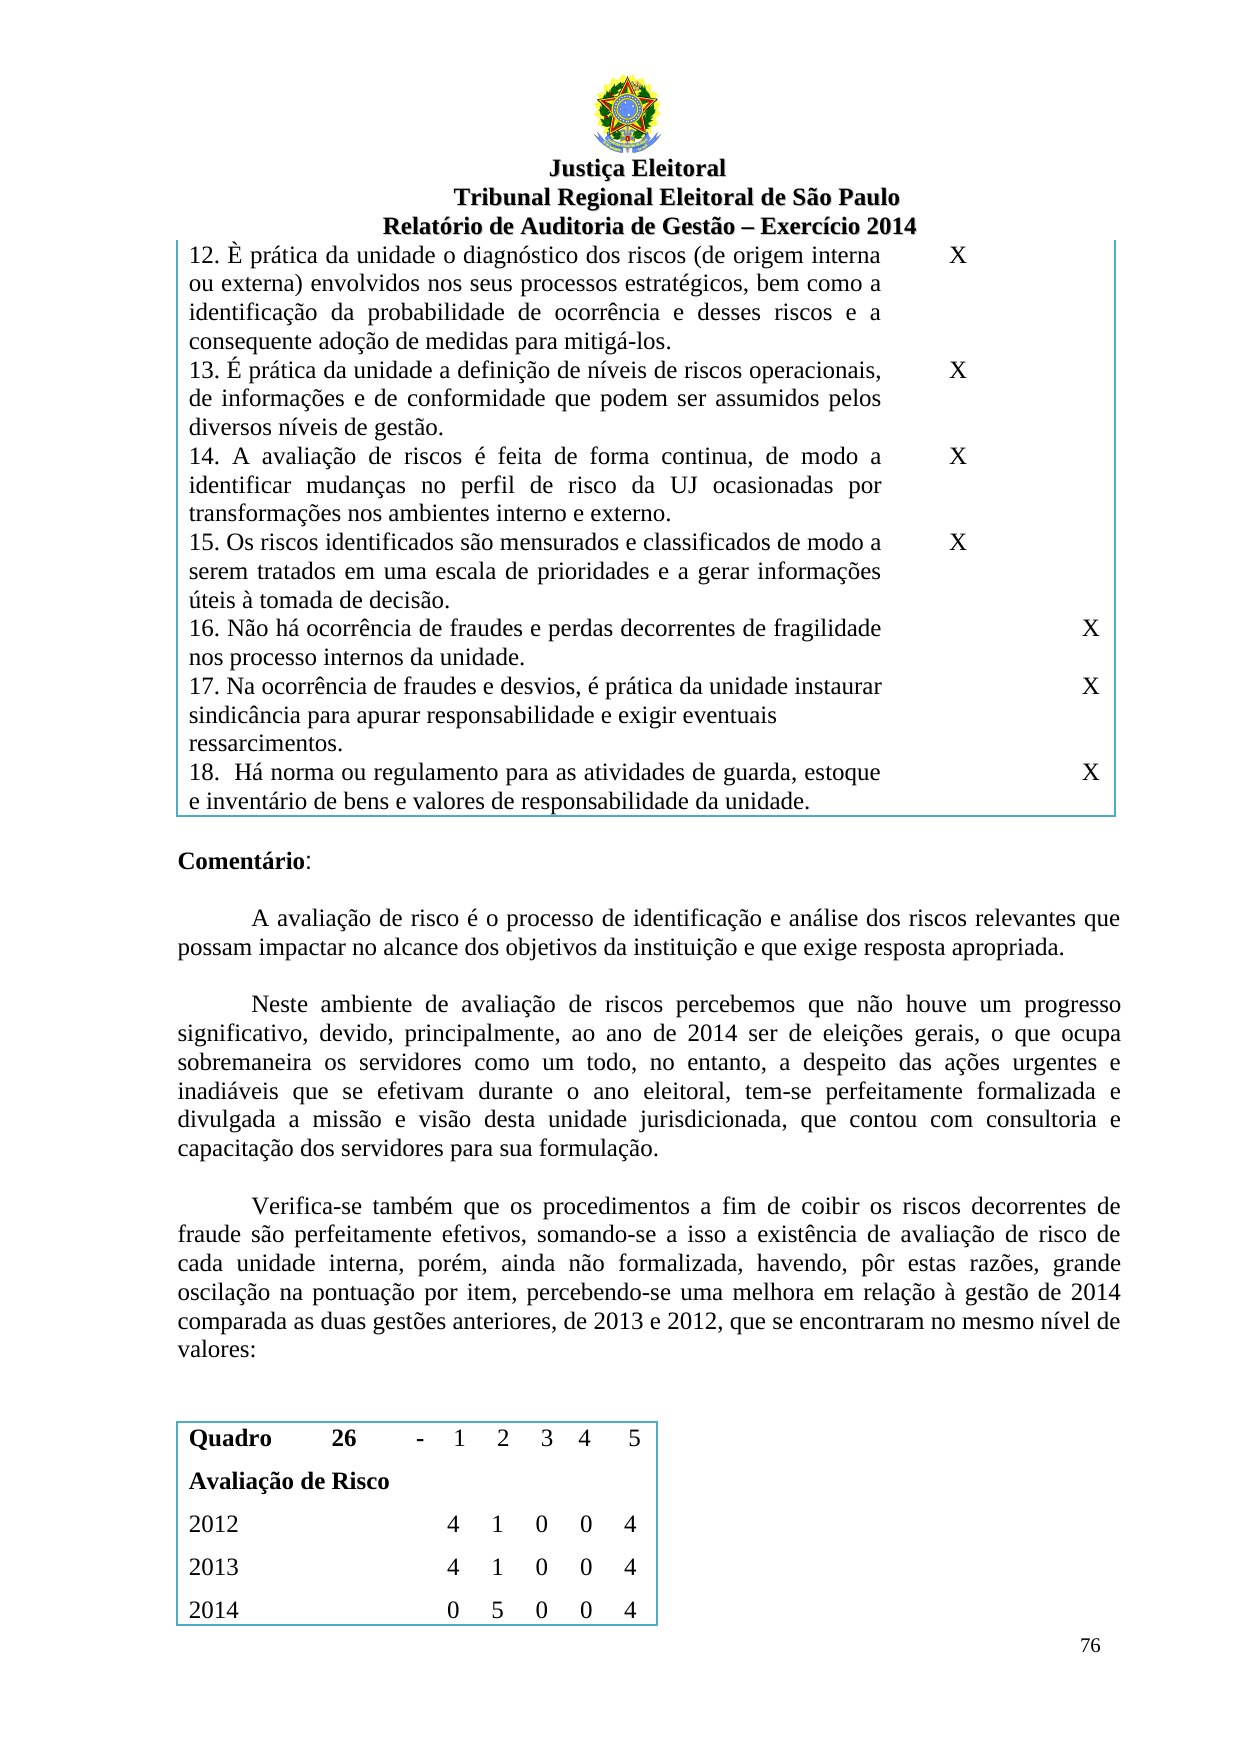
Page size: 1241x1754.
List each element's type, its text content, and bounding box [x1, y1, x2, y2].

table_cell 0 [569, 1552, 613, 1595]
table_cell 0 [569, 1595, 613, 1624]
table_cell [982, 355, 1026, 441]
table_cell [1026, 757, 1070, 815]
table_cell 12. È prática da unidade o diagnóstico dos riscos (de origem interna ou externa) envolvidos nos seus processos estratégicos, bem como a identificação da probabilidade de ocorrência e desses riscos e a consequente adoção de medidas para mitigá-los. [178, 240, 893, 355]
table_cell [982, 240, 1026, 355]
table_cell 5 [480, 1595, 524, 1624]
table_cell [1026, 671, 1070, 757]
table_cell [938, 671, 982, 757]
table_cell 0 [524, 1552, 568, 1595]
table_cell [938, 757, 982, 815]
table_cell 16. Não há ocorrência de fraudes e perdas decorrentes de fragilidade nos processo internos da unidade. [178, 614, 893, 671]
table_cell [1026, 614, 1070, 671]
table_cell [1070, 355, 1114, 441]
table_cell 17. Na ocorrência de fraudes e desvios, é prática da unidade instaurar sindicância para apurar responsabilidade e exigir eventuais ressarcimentos. [178, 671, 893, 757]
table_cell 2014 [178, 1595, 436, 1624]
table_cell [982, 527, 1026, 613]
table_cell X [1070, 757, 1114, 815]
table_cell X [938, 355, 982, 441]
text A avaliação de risco é o processo de identificação e análise dos riscos relevantes que possam impactar no alcance dos objetivos da instituição e que exige resposta apropriada. [177, 903, 1122, 961]
table_cell 4 [436, 1552, 480, 1595]
table_cell 0 [436, 1595, 480, 1624]
table_cell 0 [524, 1509, 568, 1552]
table_cell [1026, 441, 1070, 527]
table_cell 1 [480, 1509, 524, 1552]
table_cell [1026, 527, 1070, 613]
table_cell X [1070, 671, 1114, 757]
text Comentário: [177, 846, 1122, 874]
table_cell [893, 240, 938, 355]
table_cell [1070, 441, 1114, 527]
table_cell [893, 441, 938, 527]
table_cell [1026, 240, 1070, 355]
table_cell 13. É prática da unidade a definição de níveis de riscos operacionais, de informações e de conformidade que podem ser assumidos pelos diversos níveis de gestão. [178, 355, 893, 441]
table_cell [982, 671, 1026, 757]
table_cell [893, 614, 938, 671]
table_header Quadro 26 - Avaliação de Risco [178, 1423, 436, 1509]
table_cell [893, 757, 938, 815]
table_cell X [938, 441, 982, 527]
table_cell 4 [613, 1595, 656, 1624]
table_cell 4 [436, 1509, 480, 1552]
table_cell [938, 614, 982, 671]
table_cell 15. Os riscos identificados são mensurados e classificados de modo a serem tratados em uma escala de prioridades e a gerar informações úteis à tomada de decisão. [178, 527, 893, 613]
table_cell [893, 355, 938, 441]
table_cell X [938, 527, 982, 613]
table_cell 14. A avaliação de riscos é feita de forma continua, de modo a identificar mudanças no perfil de risco da UJ ocasionadas por transformações nos ambientes interno e externo. [178, 441, 893, 527]
table_cell [1070, 527, 1114, 613]
table_cell 2013 [178, 1552, 436, 1595]
table_cell [1026, 355, 1070, 441]
table_cell 4 [613, 1509, 656, 1552]
table_cell X [938, 240, 982, 355]
table_cell [982, 441, 1026, 527]
table_cell X [1070, 614, 1114, 671]
table_cell 1 [480, 1552, 524, 1595]
table_cell [893, 671, 938, 757]
text Verifica-se também que os procedimentos a fim de coibir os riscos decorrentes de fraude são perfeitamente efetivos, somando-se a isso a existência de avaliação de risco de cada unidade interna, porém, ainda não formalizada, havendo, pôr estas razões, grande oscilação na pontuação por item, percebendo-se uma melhora em relação à gestão de 2014 comparada as duas gestões anteriores, de 2013 e 2012, que se encontraram no mesmo nível de valores: [177, 1191, 1122, 1363]
table_cell 4 [613, 1552, 656, 1595]
table_header 1 2 3 4 5 [436, 1423, 656, 1509]
table_cell 0 [524, 1595, 568, 1624]
table_cell 0 [569, 1509, 613, 1552]
table_cell [1070, 240, 1114, 355]
table_cell [982, 614, 1026, 671]
text Neste ambiente de avaliação de riscos percebemos que não houve um progresso significativo, devido, principalmente, ao ano de 2014 ser de eleições gerais, o que ocupa sobremaneira os servidores como um todo, no entanto, a despeito das ações urgentes e inadiáveis que se efetivam durante o ano eleitoral, tem-se perfeitamente formalizada e divulgada a missão e visão desta unidade jurisdicionada, que contou com consultoria e capacitação dos servidores para sua formulação. [177, 989, 1122, 1162]
table_cell [893, 527, 938, 613]
table_cell [982, 757, 1026, 815]
table_cell 2012 [178, 1509, 436, 1552]
table_cell 18. Há norma ou regulamento para as atividades de guarda, estoque e inventário de bens e valores de responsabilidade da unidade. [178, 757, 893, 815]
